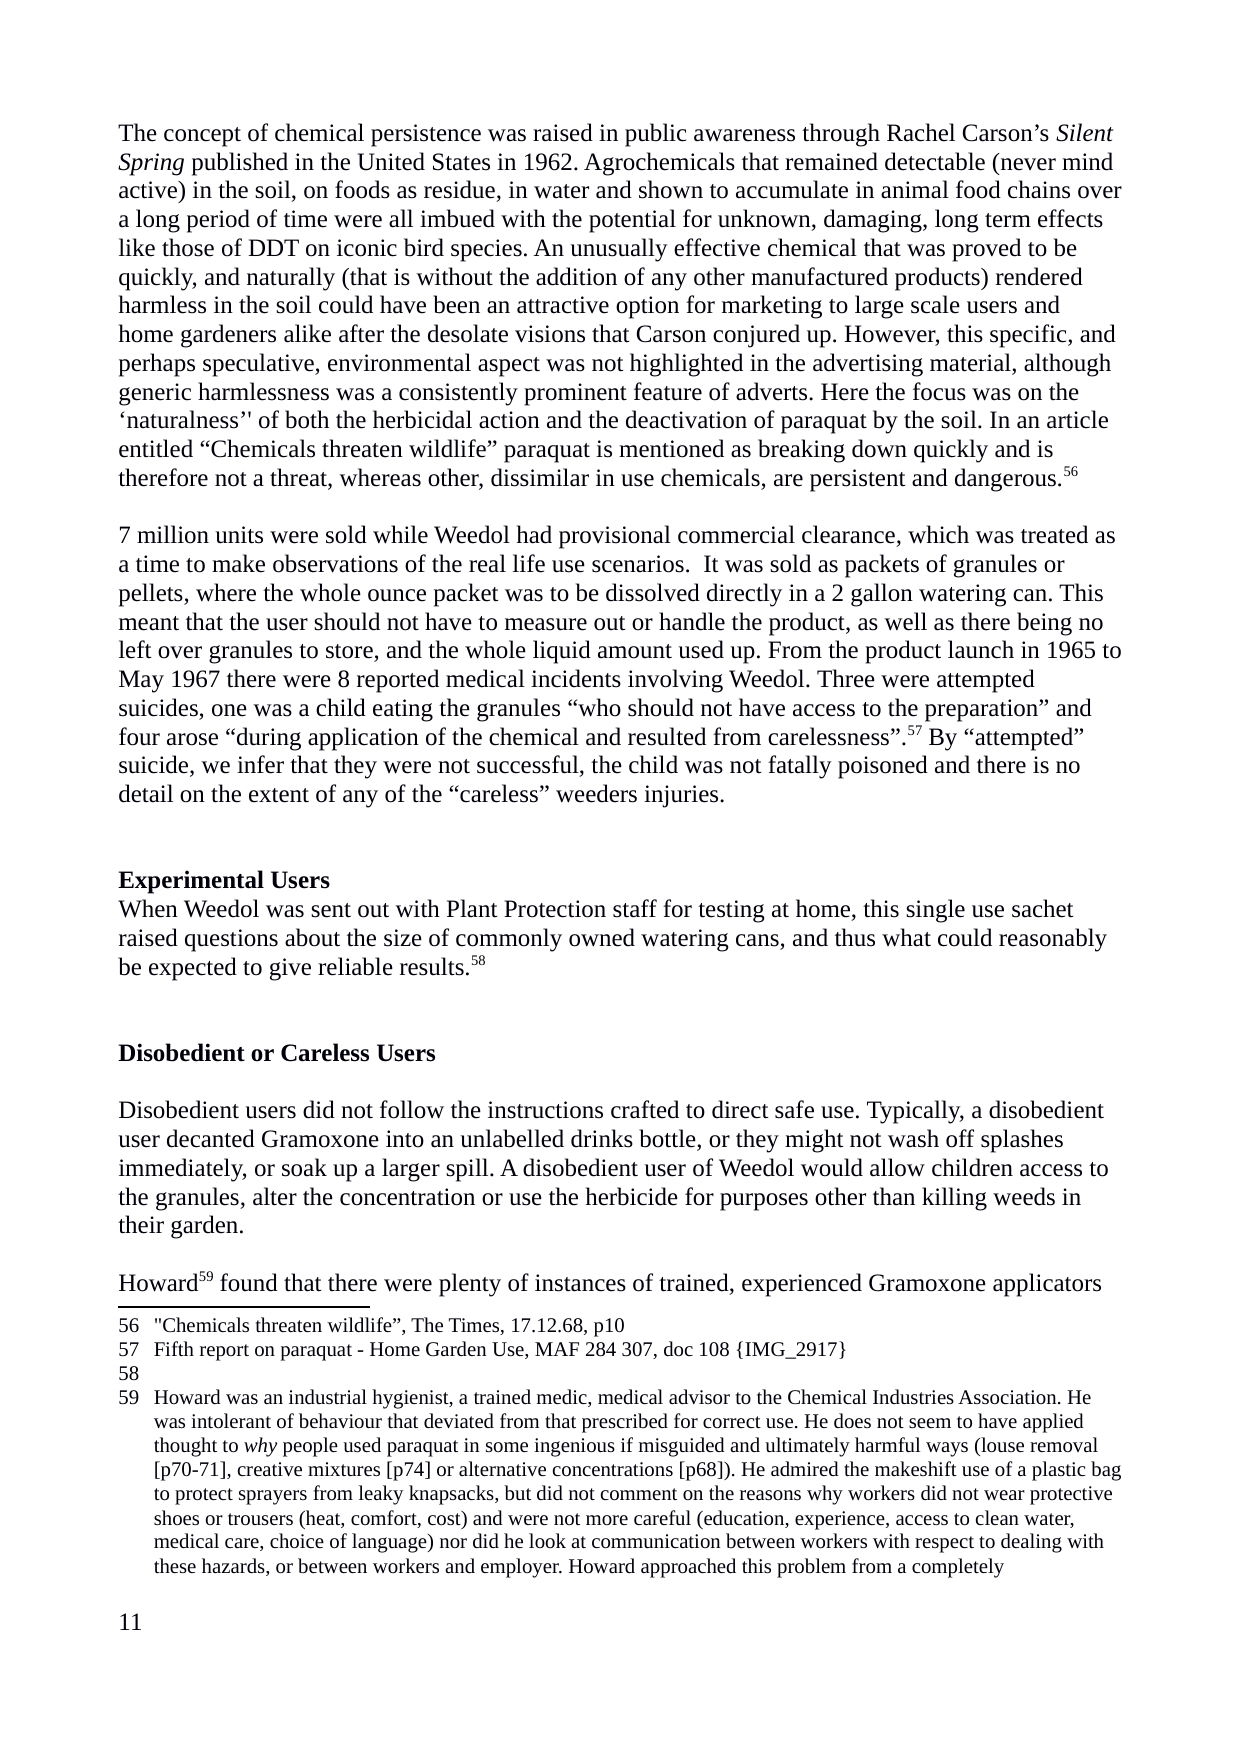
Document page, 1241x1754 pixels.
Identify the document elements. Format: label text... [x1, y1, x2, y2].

text Disobedient users did not follow the instructions crafted to direct safe use. Typically, a disobedient user decanted Gramoxone into an unlabelled drinks bottle, or they might not wash off splashes immediately, or soak up a larger spill. A disobedient user of Weedol would allow children access to the granules, alter the concentration or use the herbicide for purposes other than killing weeds in their garden. [118, 1096, 1122, 1239]
text Howard found that there were plenty of instances of trained, experienced Gramoxone applicators [118, 1268, 1122, 1297]
text Fifth report on paraquat - Home Garden Use, MAF 284 307, doc 108 {IMG_2917} [118, 1337, 1122, 1361]
text Howard was an industrial hygienist, a trained medic, medical advisor to the Chemical Industries Association. He was intolerant of behaviour that deviated from that prescribed for correct use. He does not seem to have applied thought to why people used paraquat in some ingenious if misguided and ultimately harmful ways (louse removal [p70-71], creative mixtures [p74] or alternative concentrations [p68]). He admired the makeshift use of a plastic bag to protect sprayers from leaky knapsacks, but did not comment on the reasons why workers did not wear protective shoes or trousers (heat, comfort, cost) and were not more careful (education, experience, access to clean water, medical care, choice of language) nor did he look at communication between workers with respect to dealing with these hazards, or between workers and employer. Howard approached this problem from a completely [118, 1385, 1122, 1578]
text "Chemicals threaten wildlife”, The Times, 17.12.68, p10 [118, 1313, 1122, 1337]
text The concept of chemical persistence was raised in public awareness through Rachel Carson’s Silent Spring published in the United States in 1962. Agrochemicals that remained detectable (never mind active) in the soil, on foods as residue, in water and shown to accumulate in animal food chains over a long period of time were all imbued with the potential for unknown, damaging, long term effects like those of DDT on iconic bird species. An unusually effective chemical that was proved to be quickly, and naturally (that is without the addition of any other manufactured products) rendered harmless in the soil could have been an attractive option for marketing to large scale users and home gardeners alike after the desolate visions that Carson conjured up. However, this specific, and perhaps speculative, environmental aspect was not highlighted in the advertising material, although generic harmlessness was a consistently prominent feature of adverts. Here the focus was on the ‘naturalness’' of both the herbicidal action and the deactivation of paraquat by the soil. In an article entitled “Chemicals threaten wildlife” paraquat is mentioned as breaking down quickly and is therefore not a threat, whereas other, dissimilar in use chemicals, are persistent and dangerous. [118, 118, 1122, 492]
text Disobedient or Careless Users [118, 1038, 1122, 1067]
text When Weedol was sent out with Plant Protection staff for testing at home, this single use sachet raised questions about the size of commonly owned watering cans, and thus what could reasonably be expected to give reliable results. [118, 894, 1122, 981]
text 7 million units were sold while Weedol had provisional commercial clearance, which was treated as a time to make observations of the real life use scenarios. It was sold as packets of granules or pellets, where the whole ounce packet was to be dissolved directly in a 2 gallon watering can. This meant that the user should not have to measure out or handle the product, as well as there being no left over granules to store, and the whole liquid amount used up. From the product launch in 1965 to May 1967 there were 8 reported medical incidents involving Weedol. Three were attempted suicides, one was a child eating the granules “who should not have access to the preparation” and four arose “during application of the chemical and resulted from carelessness”. By “attempted” suicide, we infer that they were not successful, the child was not fatally poisoned and there is no detail on the extent of any of the “careless” weeders injuries. [118, 521, 1122, 808]
text Experimental Users [118, 866, 1122, 894]
